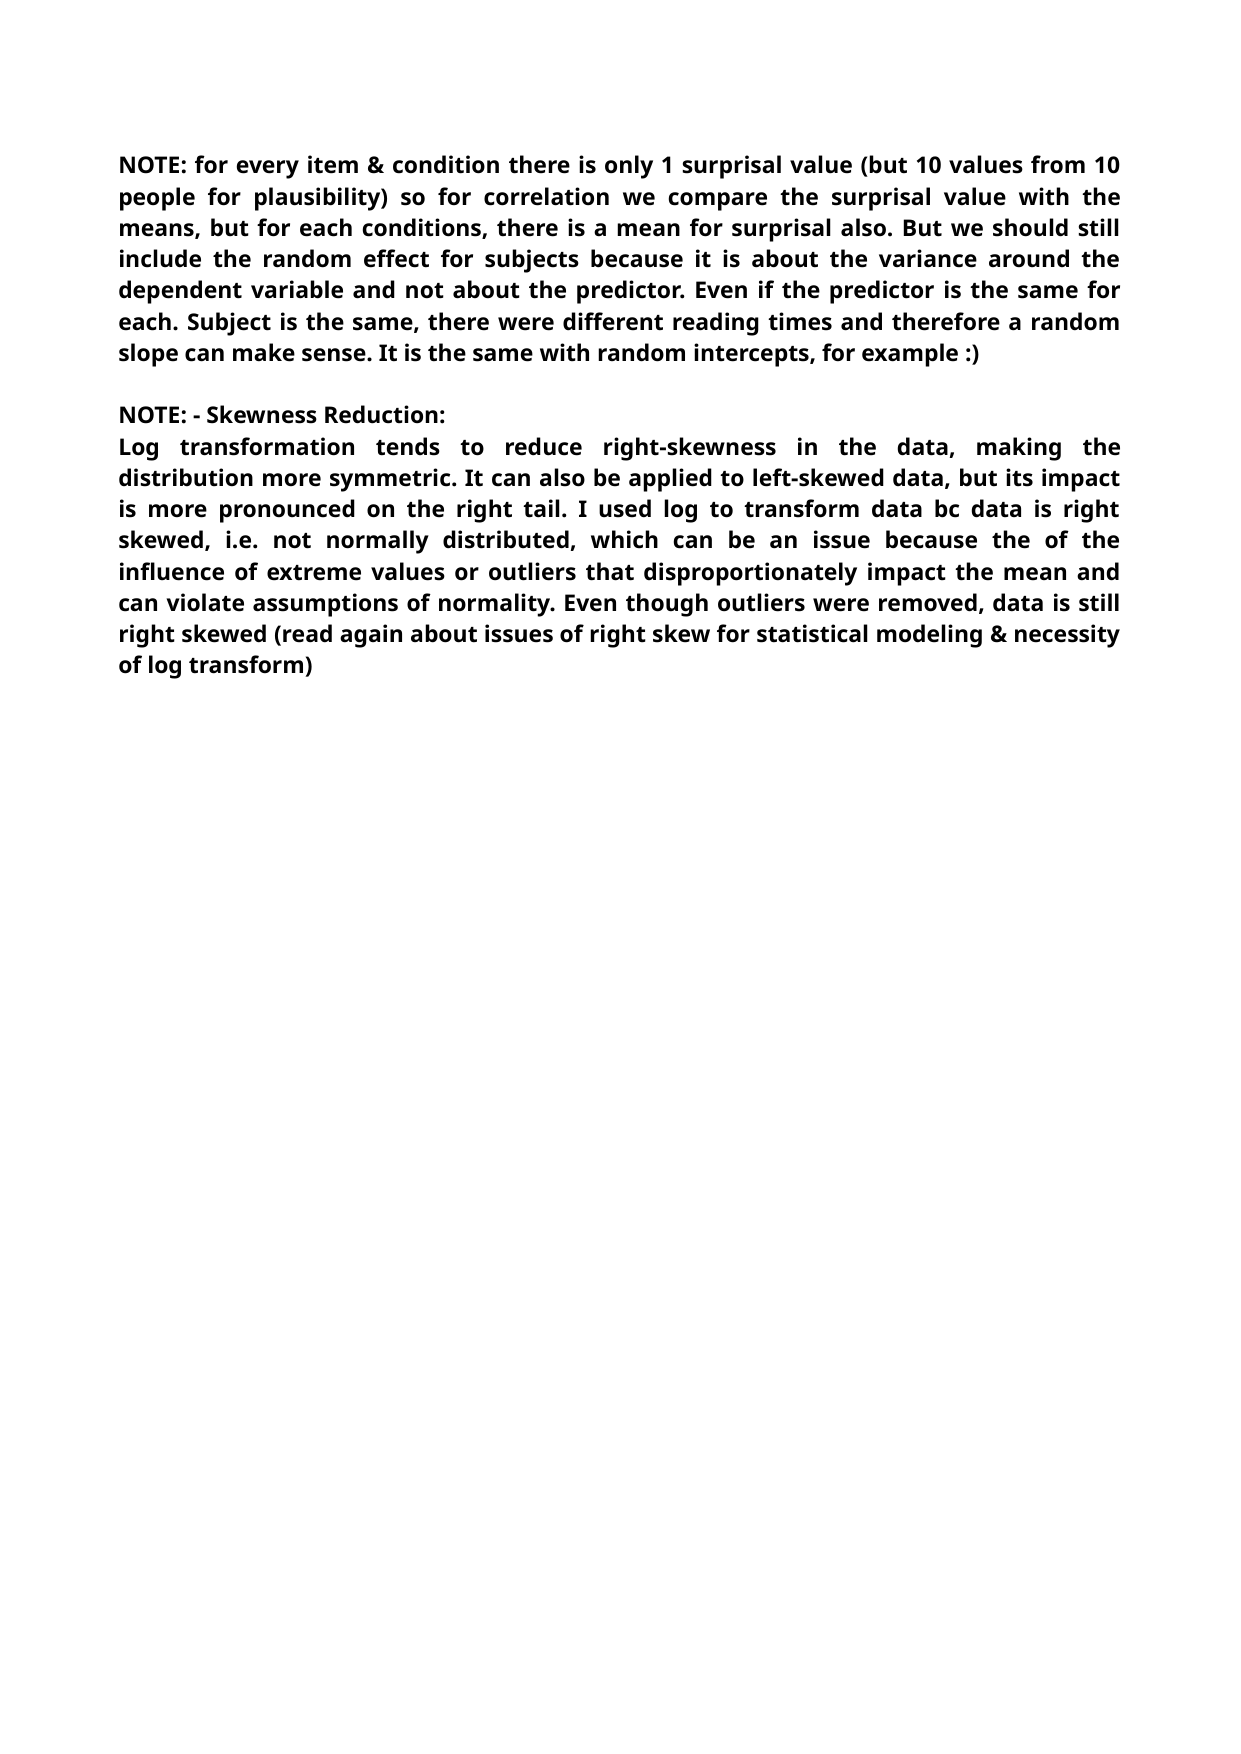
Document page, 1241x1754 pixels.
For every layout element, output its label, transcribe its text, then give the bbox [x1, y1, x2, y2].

text Log transformation tends to reduce right-skewness in the data, making the distribution more symmetric. It can also be applied to left-skewed data, but its impact is more pronounced on the right tail. I used log to transform data bc data is right skewed, i.e. not normally distributed, which can be an issue because the of the influence of extreme values or outliers that disproportionately impact the mean and can violate assumptions of normality. Even though outliers were removed, data is still right skewed (read again about issues of right skew for statistical modeling & necessity of log transform) [118, 431, 1122, 681]
text NOTE: - Skewness Reduction: [118, 399, 1122, 431]
text NOTE: for every item & condition there is only 1 surprisal value (but 10 values from 10 people for plausibility) so for correlation we compare the surprisal value with the means, but for each conditions, there is a mean for surprisal also. But we should still include the random effect for subjects because it is about the variance around the dependent variable and not about the predictor. Even if the predictor is the same for each. Subject is the same, there were different reading times and therefore a random slope can make sense. It is the same with random intercepts, for example :) [118, 149, 1122, 368]
